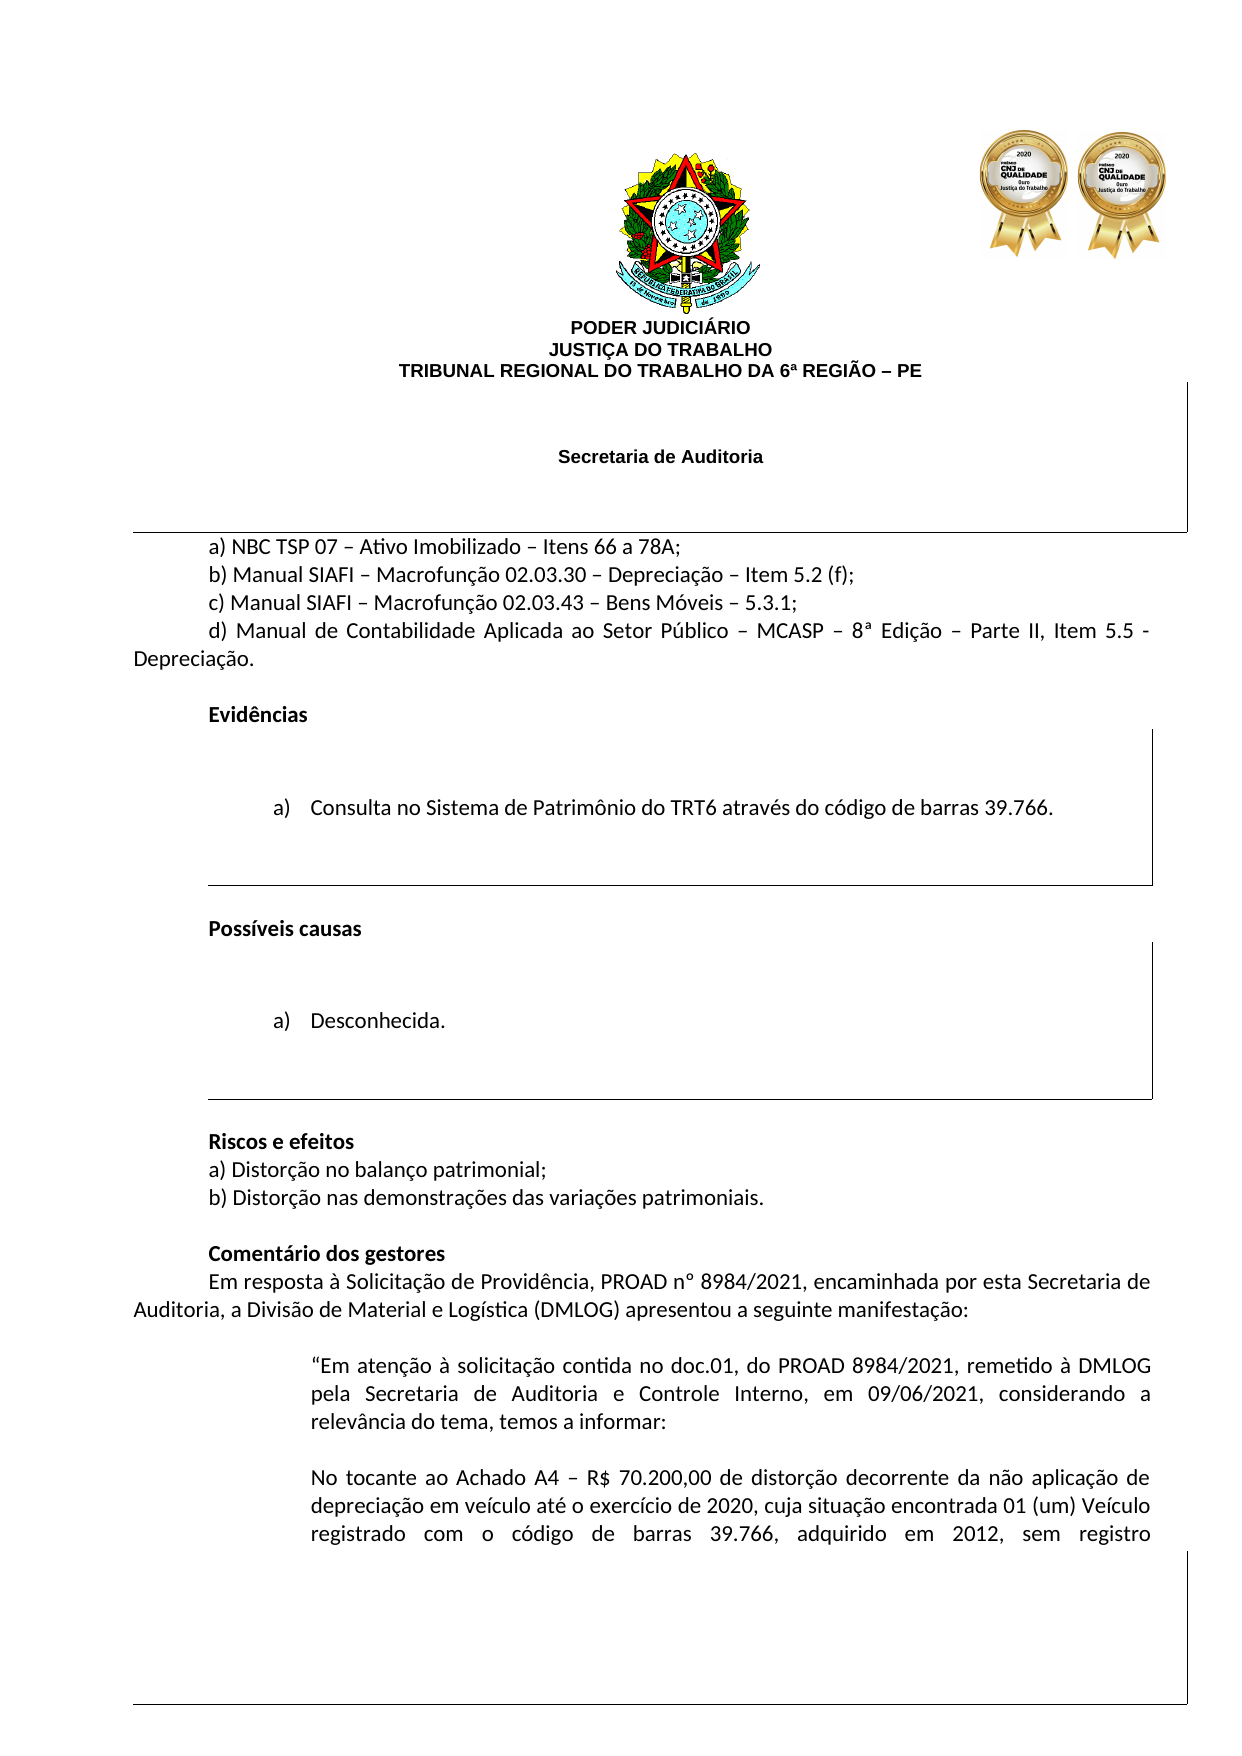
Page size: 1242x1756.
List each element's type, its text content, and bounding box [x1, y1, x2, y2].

text Comentário dos gestores [133, 1239, 1152, 1267]
text a) NBC TSP 07 – Ativo Imobilizado – Itens 66 a 78A; [133, 532, 1152, 560]
text a) Distorção no balanço patrimonial; [133, 1155, 1152, 1183]
list Consulta no Sistema de Patrimônio do TRT6 através do código de barras 39.766. [208, 728, 1152, 885]
text Possíveis causas [133, 914, 1152, 942]
text Riscos e efeitos [133, 1127, 1152, 1155]
text Evidências [133, 700, 1152, 728]
text No tocante ao Achado A4 – R$ 70.200,00 de distorção decorrente da não aplicação de depreciação em veículo até o exercício de 2020, cuja situação encontrada 01 (um) Veículo registrado com o código de barras 39.766, adquirido em 2012, sem registro [311, 1463, 1152, 1547]
text b) Distorção nas demonstrações das variações patrimoniais. [133, 1183, 1152, 1211]
list Desconhecida. [208, 942, 1152, 1099]
text “Em atenção à solicitação contida no doc.01, do PROAD 8984/2021, remetido à DMLOG pela Secretaria de Auditoria e Controle Interno, em 09/06/2021, considerando a relevância do tema, temos a informar: [311, 1351, 1152, 1435]
text Em resposta à Solicitação de Providência, PROAD nº 8984/2021, encaminhada por esta Secretaria de Auditoria, a Divisão de Material e Logística (DMLOG) apresentou a seguinte manifestação: [133, 1267, 1152, 1323]
text b) Manual SIAFI – Macrofunção 02.03.30 – Depreciação – Item 5.2 (f); [133, 560, 1152, 588]
text d) Manual de Contabilidade Aplicada ao Setor Público – MCASP – 8ª Edição – Parte II, Item 5.5 - Depreciação. [133, 616, 1152, 672]
text c) Manual SIAFI – Macrofunção 02.03.43 – Bens Móveis – 5.3.1; [133, 588, 1152, 616]
